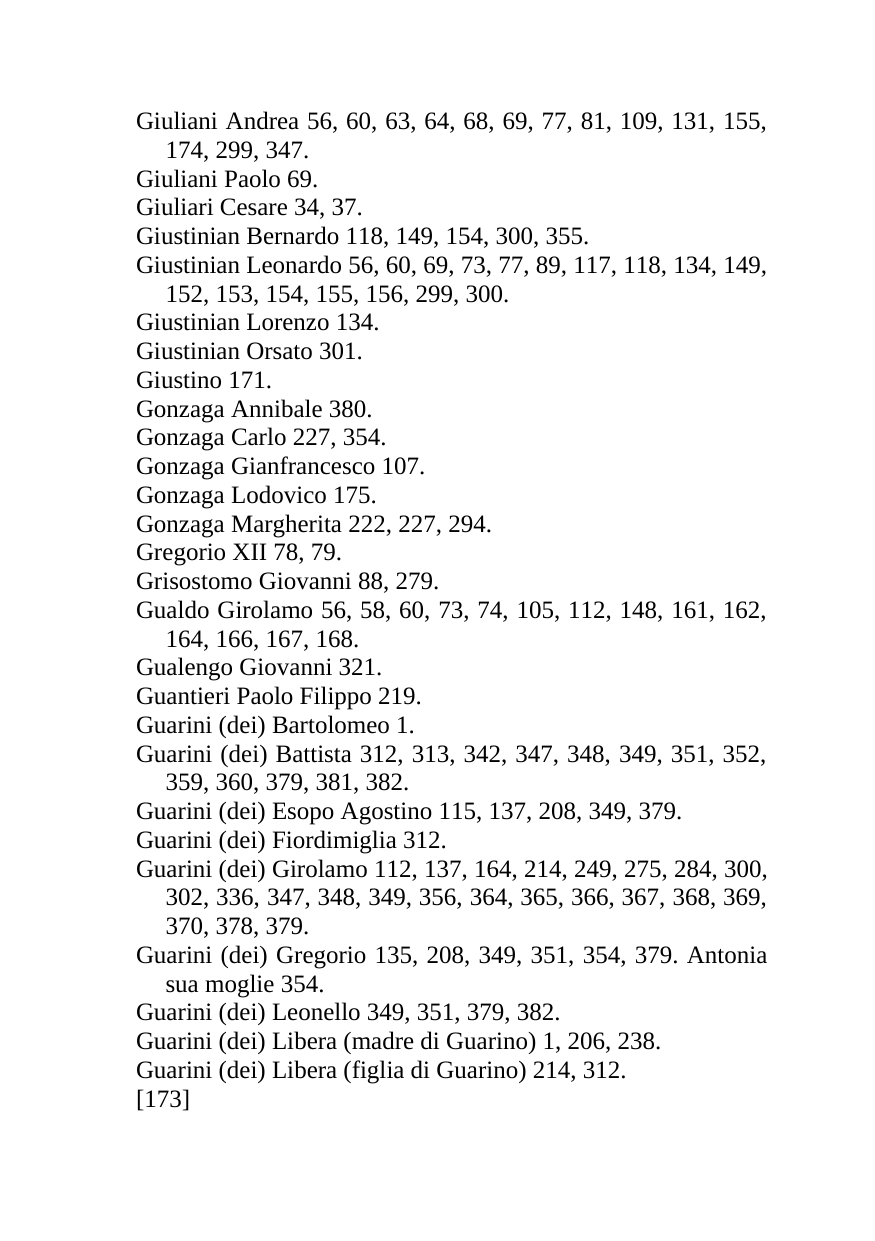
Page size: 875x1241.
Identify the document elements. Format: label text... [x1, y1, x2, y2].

text Gonzaga Lodovico 175. [136, 480, 768, 509]
text Gregorio XII 78, 79. [136, 537, 768, 566]
text Giuliani Paolo 69. [136, 164, 768, 192]
text Guarini (dei) Leonello 349, 351, 379, 382. [136, 997, 768, 1026]
text Giustino 171. [136, 365, 768, 394]
text Giustinian Orsato 301. [136, 336, 768, 365]
text Gonzaga Margherita 222, 227, 294. [136, 509, 768, 537]
text Guarini (dei) Libera (figlia di Guarino) 214, 312. [136, 1055, 768, 1084]
text Gualengo Giovanni 321. [136, 652, 768, 681]
text Guarini (dei) Bartolomeo 1. [136, 710, 768, 739]
text Gonzaga Annibale 380. [136, 394, 768, 422]
text Guarini (dei) Gregorio 135, 208, 349, 351, 354, 379. Antonia sua moglie 354. [136, 940, 768, 997]
text Gualdo Girolamo 56, 58, 60, 73, 74, 105, 112, 148, 161, 162, 164, 166, 167, 168. [136, 595, 768, 652]
text Guarini (dei) Battista 312, 313, 342, 347, 348, 349, 351, 352, 359, 360, 379, 381, 382. [136, 739, 768, 796]
text Giuliani Andrea 56, 60, 63, 64, 68, 69, 77, 81, 109, 131, 155, 174, 299, 347. [136, 106, 768, 164]
text Guarini (dei) Fiordimiglia 312. [136, 825, 768, 854]
text Gonzaga Gianfrancesco 107. [136, 451, 768, 480]
text Guarini (dei) Girolamo 112, 137, 164, 214, 249, 275, 284, 300, 302, 336, 347, 348, 349, 356, 364, 365, 366, 367, 368, 369, 370, 378, 379. [136, 854, 768, 940]
text Giustinian Bernardo 118, 149, 154, 300, 355. [136, 221, 768, 250]
text Grisostomo Giovanni 88, 279. [136, 566, 768, 595]
text Guantieri Paolo Filippo 219. [136, 681, 768, 710]
text Giuliari Cesare 34, 37. [136, 192, 768, 221]
text Guarini (dei) Libera (madre di Guarino) 1, 206, 238. [136, 1026, 768, 1055]
text Giustinian Lorenzo 134. [136, 307, 768, 336]
text Guarini (dei) Esopo Agostino 115, 137, 208, 349, 379. [136, 796, 768, 825]
text Gonzaga Carlo 227, 354. [136, 422, 768, 451]
text [173] [136, 1084, 768, 1112]
text Giustinian Leonardo 56, 60, 69, 73, 77, 89, 117, 118, 134, 149, 152, 153, 154, 155, 156, 299, 300. [136, 250, 768, 307]
